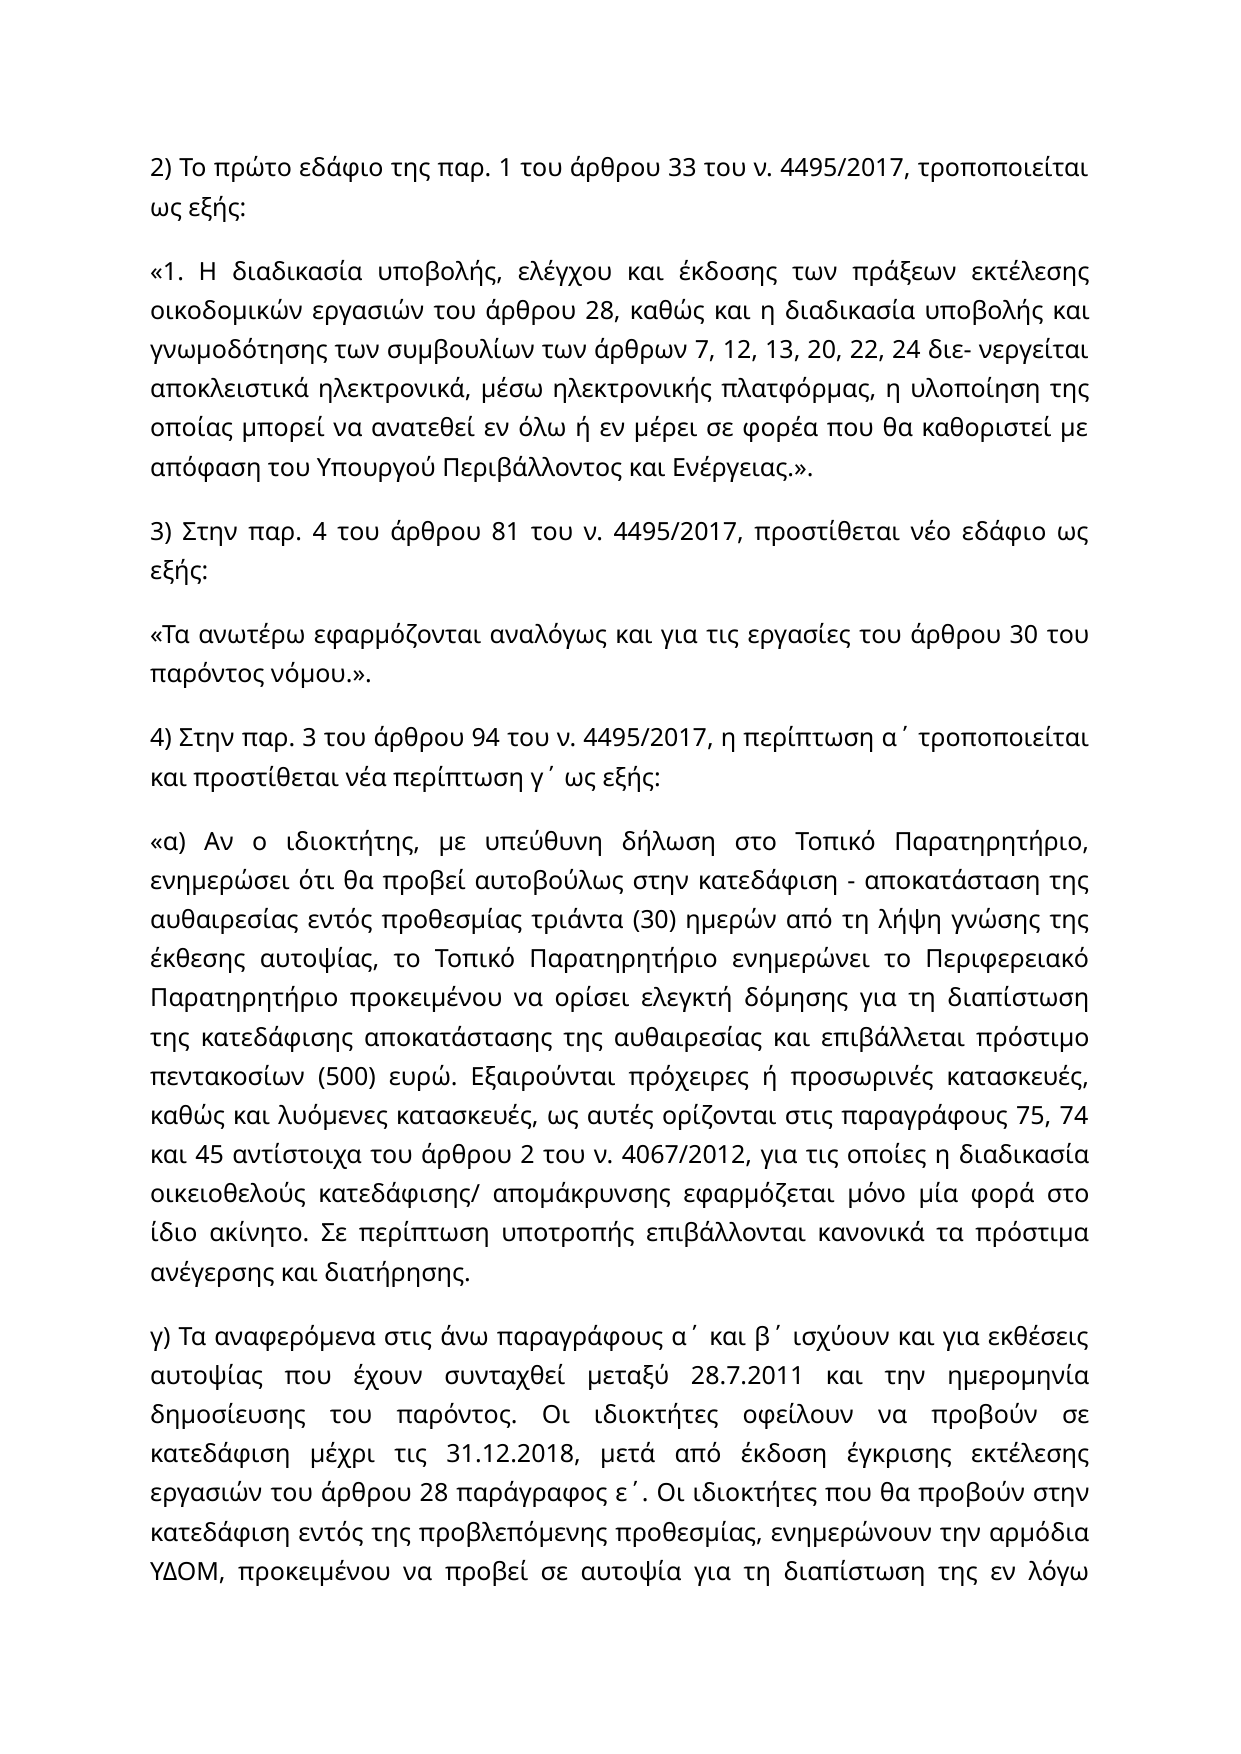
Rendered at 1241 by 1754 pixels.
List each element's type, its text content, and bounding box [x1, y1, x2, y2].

text 2) Το πρώτο εδάφιο της παρ. 1 του άρθρου 33 του ν. 4495/2017, τροποποιείται ως εξής: [150, 150, 1090, 223]
text γ) Τα αναφερόμενα στις άνω παραγράφους α΄ και β΄ ισχύουν και για εκθέσεις αυτοψίας που έχουν συνταχθεί μεταξύ 28.7.2011 και την ημερομηνία δημοσίευσης του παρόντος. Οι ιδιοκτήτες οφείλουν να προβούν σε κατεδάφιση μέχρι τις 31.12.2018, μετά από έκδοση έγκρισης εκτέλεσης εργασιών του άρθρου 28 παράγραφος ε΄. Οι ιδιοκτήτες που θα προβούν στην κατεδάφιση εντός της προβλεπόμενης προθεσμίας, ενημερώνουν την αρμόδια ΥΔΟΜ, προκειμένου να προβεί σε αυτοψία για τη διαπίστωση της εν λόγω [150, 1318, 1090, 1587]
text «Τα ανωτέρω εφαρμόζονται αναλόγως και για τις εργασίες του άρθρου 30 του παρόντος νόμου.». [150, 617, 1090, 690]
text 3) Στην παρ. 4 του άρθρου 81 του ν. 4495/2017, προστίθεται νέο εδάφιο ως εξής: [150, 513, 1090, 587]
text «1. Η διαδικασία υποβολής, ελέγχου και έκδοσης των πράξεων εκτέλεσης οικοδομικών εργασιών του άρθρου 28, καθώς και η διαδικασία υποβολής και γνωμοδότησης των συμβουλίων των άρθρων 7, 12, 13, 20, 22, 24 διε- νεργείται αποκλειστικά ηλεκτρονικά, μέσω ηλεκτρονικής πλατφόρμας, η υλοποίηση της οποίας μπορεί να ανατεθεί εν όλω ή εν μέρει σε φορέα που θα καθοριστεί με απόφαση του Υπουργού Περιβάλλοντος και Ενέργειας.». [150, 253, 1090, 483]
text «α) Αν ο ιδιοκτήτης, με υπεύθυνη δήλωση στο Τοπικό Παρατηρητήριο, ενημερώσει ότι θα προβεί αυτοβούλως στην κατεδάφιση - αποκατάσταση της αυθαιρεσίας εντός προθεσμίας τριάντα (30) ημερών από τη λήψη γνώσης της έκθεσης αυτοψίας, το Τοπικό Παρατηρητήριο ενημερώνει το Περιφερειακό Παρατηρητήριο προκειμένου να ορίσει ελεγκτή δόμησης για τη διαπίστωση της κατεδάφισης αποκατάστασης της αυθαιρεσίας και επιβάλλεται πρόστιμο πεντακοσίων (500) ευρώ. Εξαιρούνται πρόχειρες ή προσωρινές κατασκευές, καθώς και λυόμενες κατασκευές, ως αυτές ορίζονται στις παραγράφους 75, 74 και 45 αντίστοιχα του άρθρου 2 του ν. 4067/2012, για τις οποίες η διαδικασία οικειοθελούς κατεδάφισης/ απομάκρυνσης εφαρμόζεται μόνο μία φορά στο ίδιο ακίνητο. Σε περίπτωση υποτροπής επιβάλλονται κανονικά τα πρόστιμα ανέγερσης και διατήρησης. [150, 823, 1090, 1288]
text 4) Στην παρ. 3 του άρθρου 94 του ν. 4495/2017, η περίπτωση α΄ τροποποιείται και προστίθεται νέα περίπτωση γ΄ ως εξής: [150, 720, 1090, 793]
